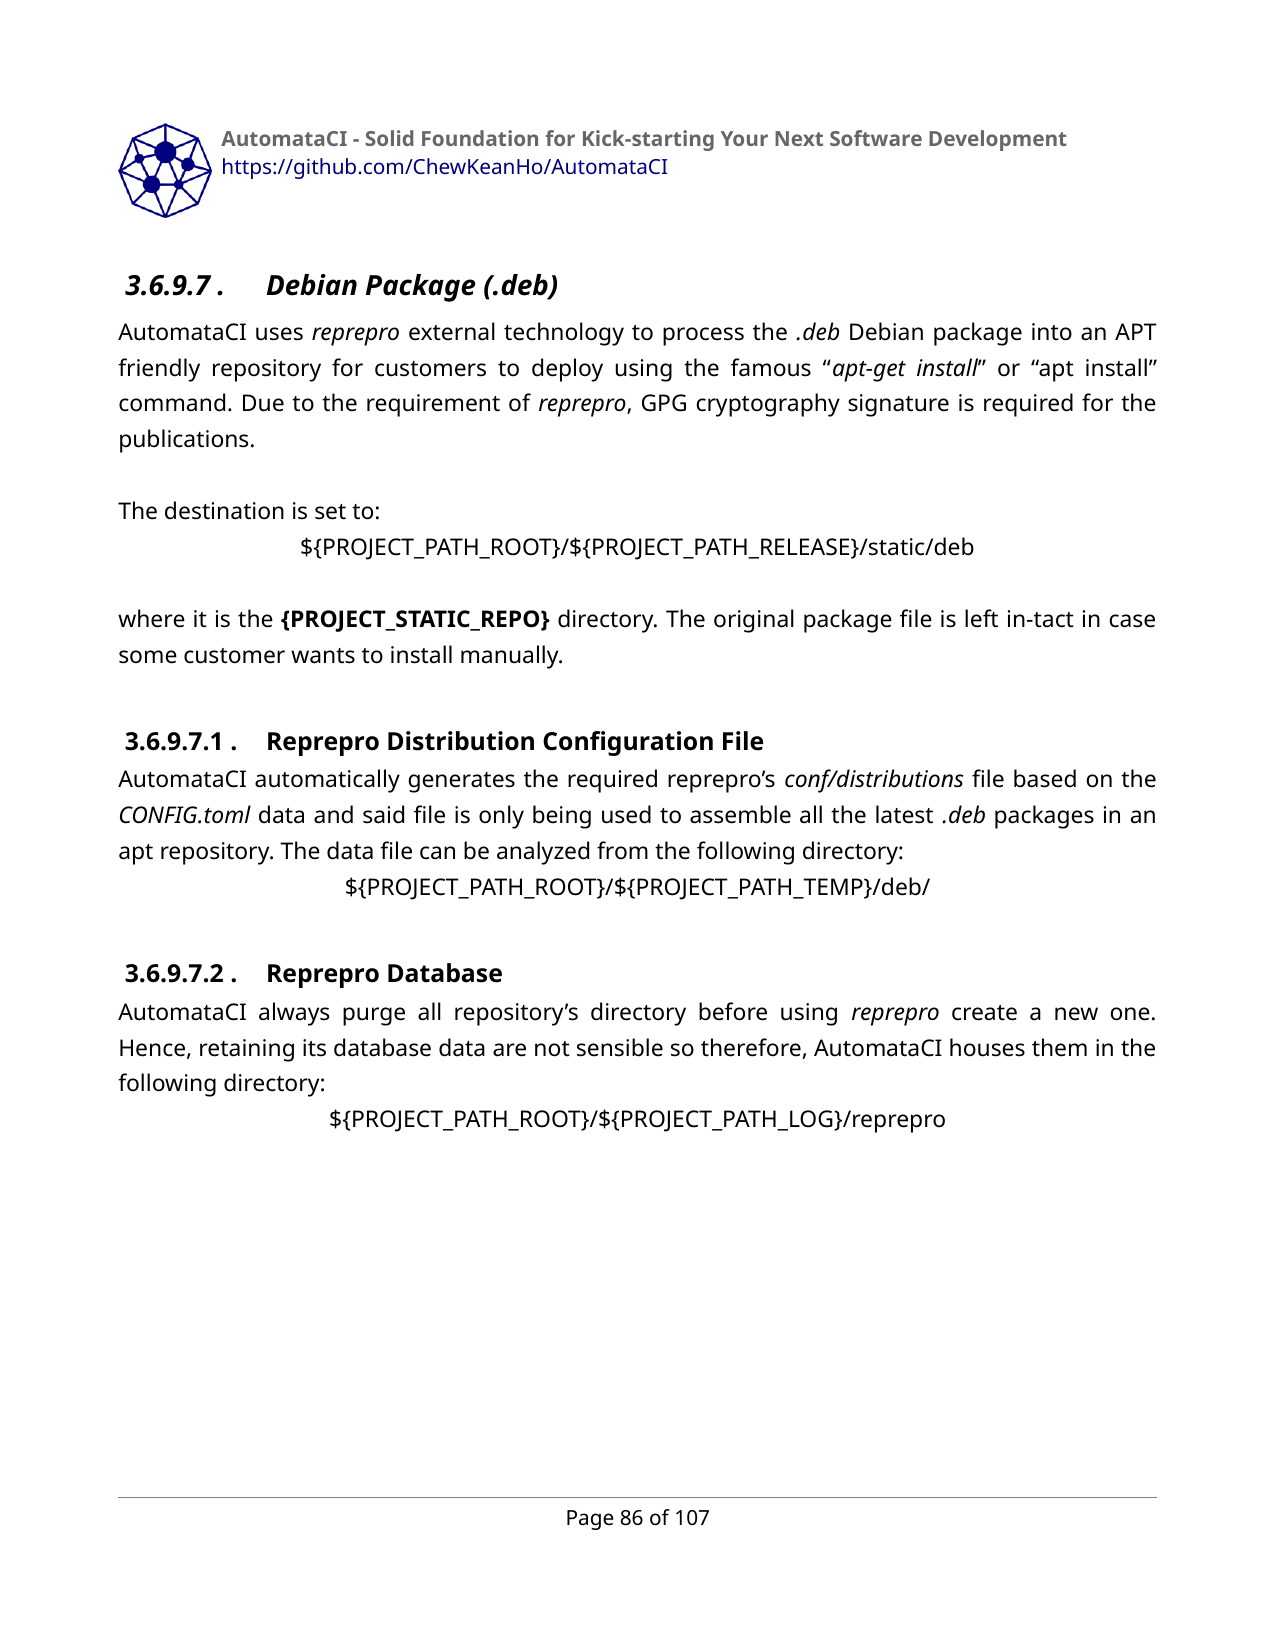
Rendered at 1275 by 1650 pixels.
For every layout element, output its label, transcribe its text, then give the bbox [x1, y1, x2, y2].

picture [118, 123, 212, 218]
text ${PROJECT_PATH_ROOT}/${PROJECT_PATH_RELEASE}/static/deb [118, 531, 1157, 562]
subtitle Debian Package (.deb) [118, 265, 1157, 303]
text AutomataCI uses reprepro external technology to process the .deb Debian package into an APT friendly repository for customers to deploy using the famous “apt-get install” or “apt install” command. Due to the requirement of reprepro, GPG cryptography signature is required for the publications. [118, 316, 1157, 454]
text ${PROJECT_PATH_ROOT}/${PROJECT_PATH_TEMP}/deb/ [118, 871, 1157, 902]
text ${PROJECT_PATH_ROOT}/${PROJECT_PATH_LOG}/reprepro [118, 1103, 1157, 1134]
text The destination is set to: [118, 495, 1157, 526]
subtitle Reprepro Database [118, 956, 1157, 989]
subtitle Reprepro Distribution Configuration File [118, 723, 1157, 757]
text where it is the {PROJECT_STATIC_REPO} directory. The original package file is left in-tact in case some customer wants to install manually. [118, 603, 1157, 670]
text AutomataCI automatically generates the required reprepro’s conf/distributions file based on the CONFIG.toml data and said file is only being used to assemble all the latest .deb packages in an apt repository. The data file can be analyzed from the following directory: [118, 763, 1157, 866]
text AutomataCI always purge all repository’s directory before using reprepro create a new one. Hence, retaining its database data are not sensible so therefore, AutomataCI houses them in the following directory: [118, 996, 1157, 1099]
